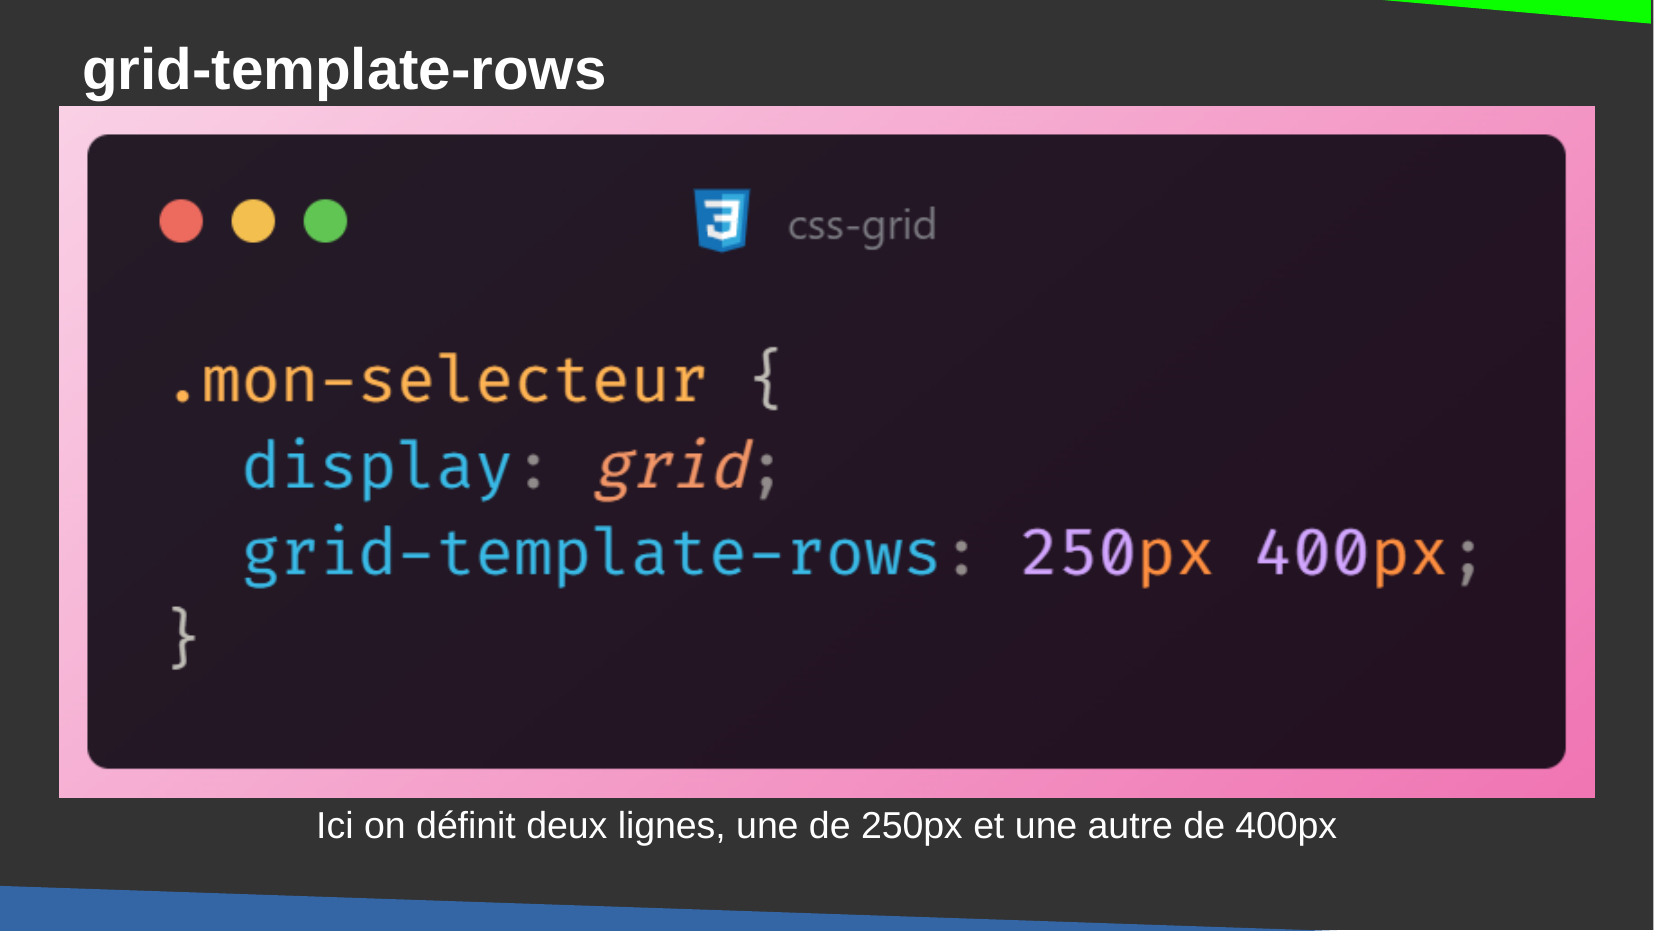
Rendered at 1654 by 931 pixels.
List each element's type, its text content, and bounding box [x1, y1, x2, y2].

text_box Ici on définit deux lignes, une de 250px et une autre de 400px [118, 798, 1536, 863]
text_box [1382, 0, 1651, 24]
picture [59, 106, 1595, 798]
title grid-template-rows [82, 37, 1571, 106]
text_box [0, 885, 1337, 931]
